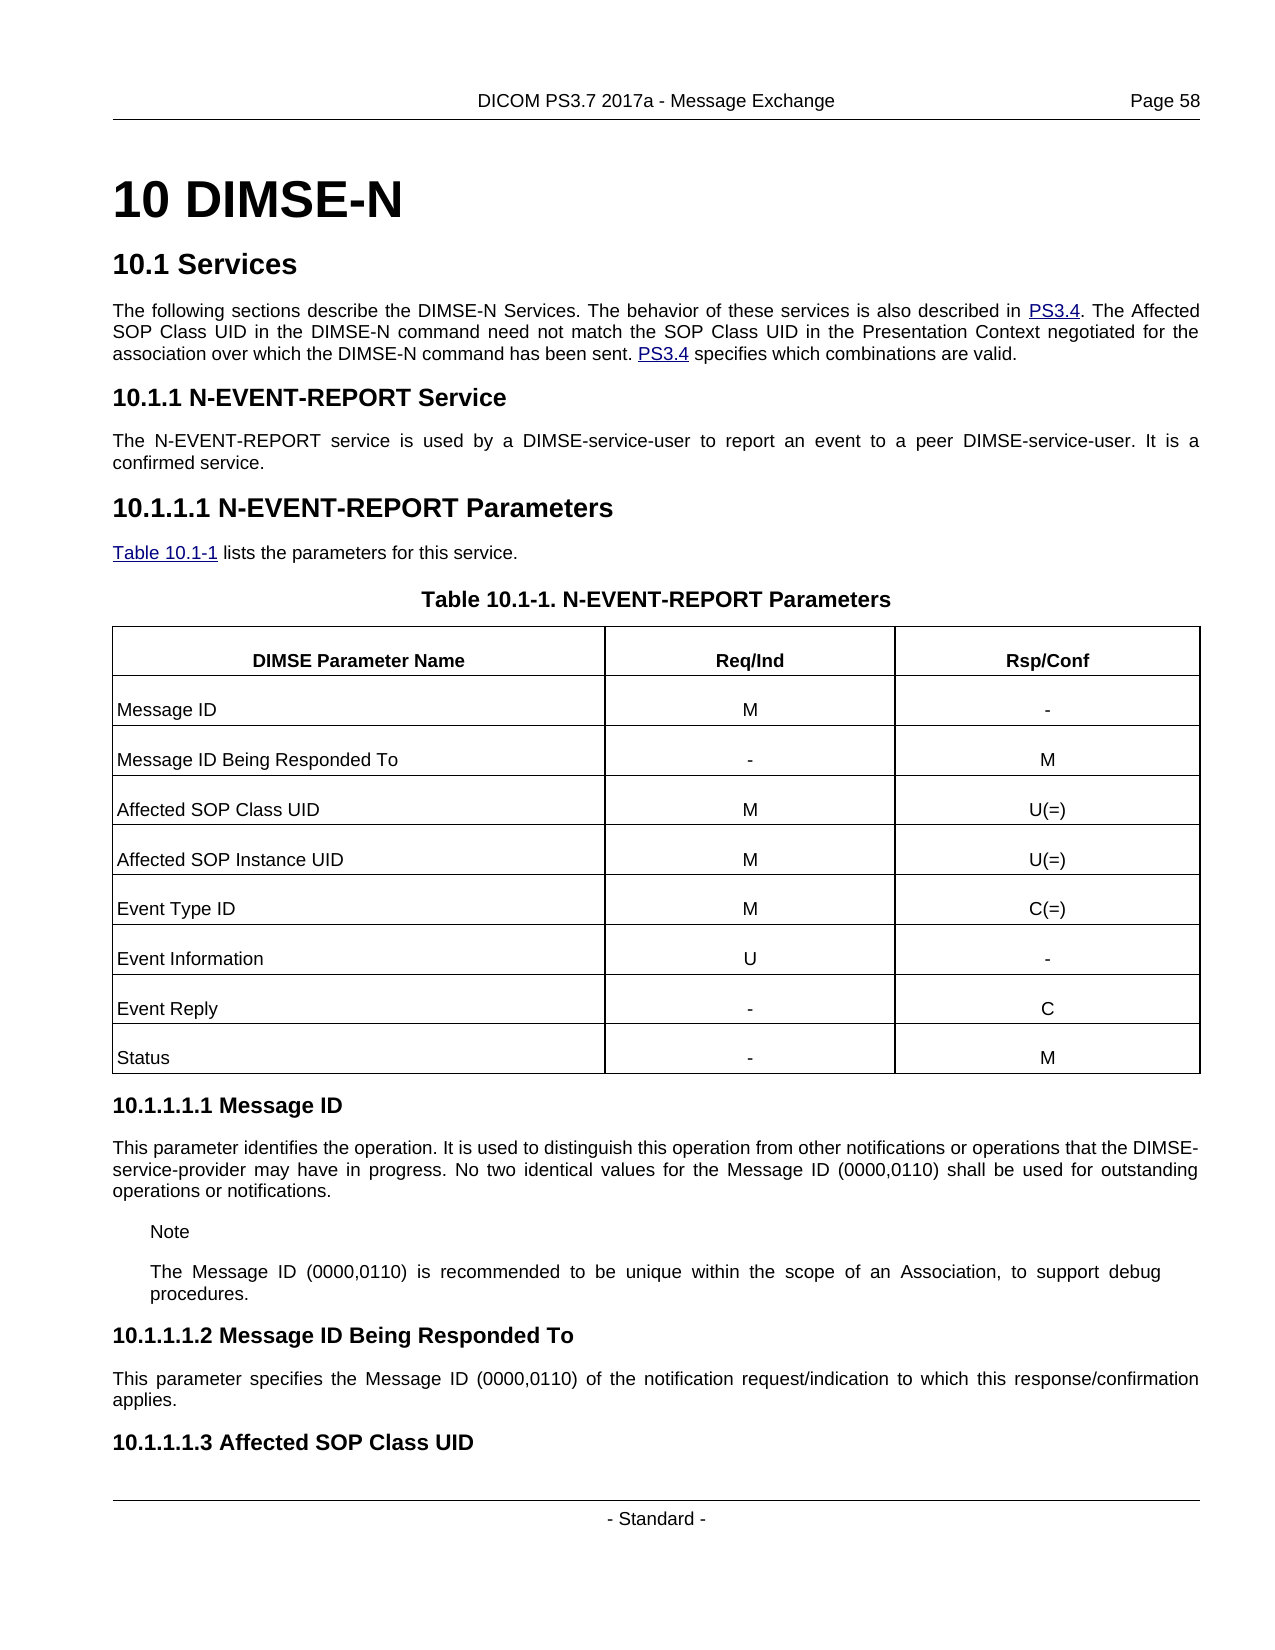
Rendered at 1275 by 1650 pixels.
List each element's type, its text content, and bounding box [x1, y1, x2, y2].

table_cell C(=) [896, 875, 1199, 924]
text Table 10.1-1. N-EVENT-REPORT Parameters [112, 586, 1200, 612]
text 10.1.1 N-EVENT-REPORT Service [112, 383, 1200, 412]
table_cell - [606, 1024, 894, 1073]
table_cell M [606, 676, 894, 725]
text The Message ID (0000,0110) is recommended to be unique within the scope of an Association, to support debug procedures. [150, 1261, 1162, 1304]
table_cell M [606, 875, 894, 924]
table_cell - [896, 676, 1199, 725]
table_cell M [606, 825, 894, 874]
text 10.1.1.1 N-EVENT-REPORT Parameters [112, 492, 1200, 523]
table_cell - [606, 975, 894, 1023]
table_cell Message ID [113, 676, 604, 725]
text Table 10.1-1 lists the parameters for this service. [112, 542, 1200, 564]
table_cell U(=) [896, 825, 1199, 874]
table_cell - [606, 726, 894, 775]
table_cell Affected SOP Class UID [113, 776, 604, 824]
table_header Req/Ind [606, 627, 894, 675]
table_cell M [896, 726, 1199, 775]
text The N-EVENT-REPORT service is used by a DIMSE-service-user to report an event to a peer DIMSE-service-user. It is a confirmed service. [112, 430, 1200, 473]
text Note [150, 1221, 1162, 1242]
table_cell M [606, 776, 894, 824]
table_cell Event Type ID [113, 875, 604, 924]
table_cell C [896, 975, 1199, 1023]
text The following sections describe the DIMSE-N Services. The behavior of these services is also described in PS3.4. The Affected SOP Class UID in the DIMSE-N command need not match the SOP Class UID in the Presentation Context negotiated for the association over which the DIMSE-N command has been sent. PS3.4 specifies which combinations are valid. [112, 299, 1200, 364]
table_header DIMSE Parameter Name [113, 627, 604, 675]
text 10 DIMSE-N [112, 169, 1200, 228]
table_cell U [606, 925, 894, 973]
text 10.1.1.1.3 Affected SOP Class UID [112, 1429, 1200, 1455]
text This parameter specifies the Message ID (0000,0110) of the notification request/indication to which this response/confirmation applies. [112, 1367, 1200, 1411]
table_header Rsp/Conf [896, 627, 1199, 675]
table_cell Event Reply [113, 975, 604, 1023]
text 10.1 Services [112, 247, 1200, 281]
table_cell Status [113, 1024, 604, 1073]
table_cell - [896, 925, 1199, 973]
table_cell U(=) [896, 776, 1199, 824]
table_cell Event Information [113, 925, 604, 973]
text 10.1.1.1.2 Message ID Being Responded To [112, 1323, 1200, 1349]
table_cell M [896, 1024, 1199, 1073]
table_cell Message ID Being Responded To [113, 726, 604, 775]
text 10.1.1.1.1 Message ID [112, 1093, 1200, 1118]
table_cell Affected SOP Instance UID [113, 825, 604, 874]
text This parameter identifies the operation. It is used to distinguish this operation from other notifications or operations that the DIMSE-service-provider may have in progress. No two identical values for the Message ID (0000,0110) shall be used for outstanding operations or notifications. [112, 1137, 1200, 1202]
